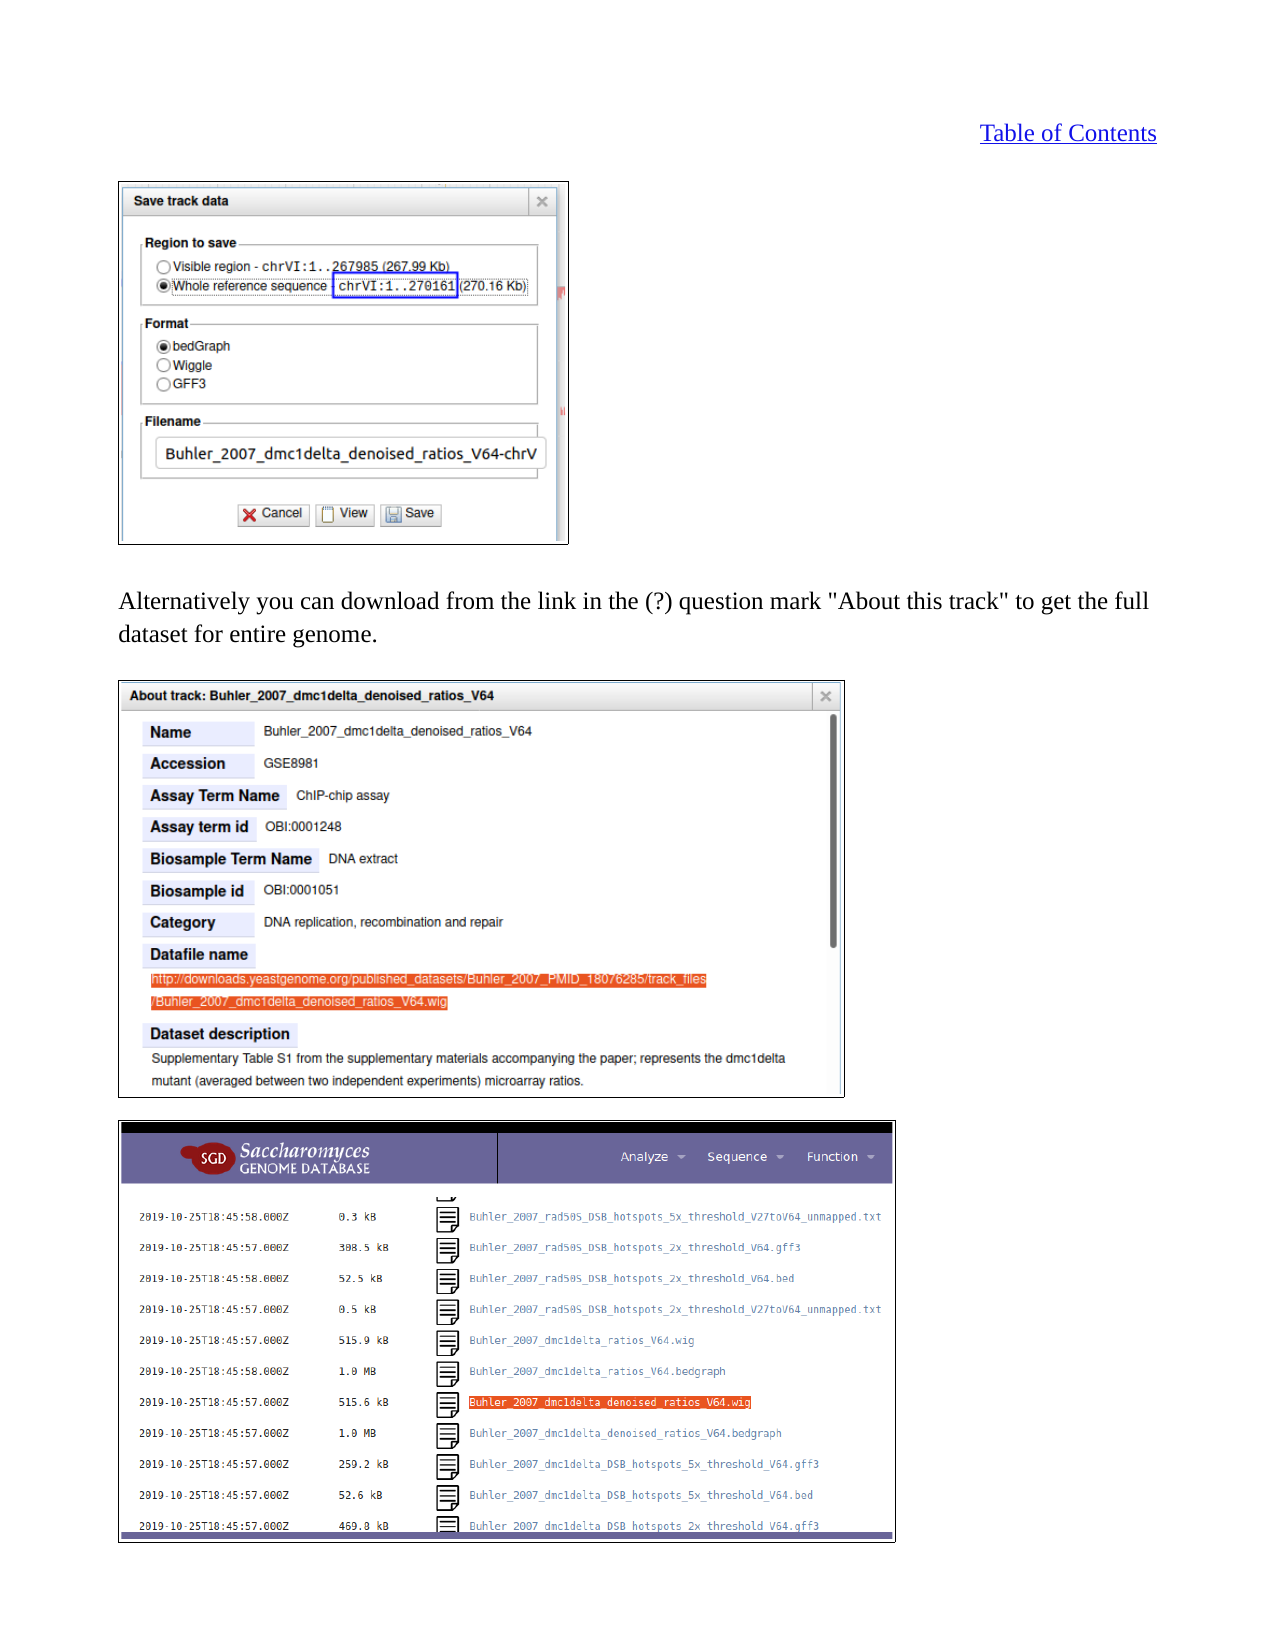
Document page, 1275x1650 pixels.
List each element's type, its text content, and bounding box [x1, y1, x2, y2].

picture [121, 1122, 893, 1539]
picture [121, 682, 841, 1094]
text Alternatively you can download from the link in the (?) question mark "About this track" to get the full dataset for entire genome. [118, 586, 1157, 648]
picture [121, 184, 566, 541]
